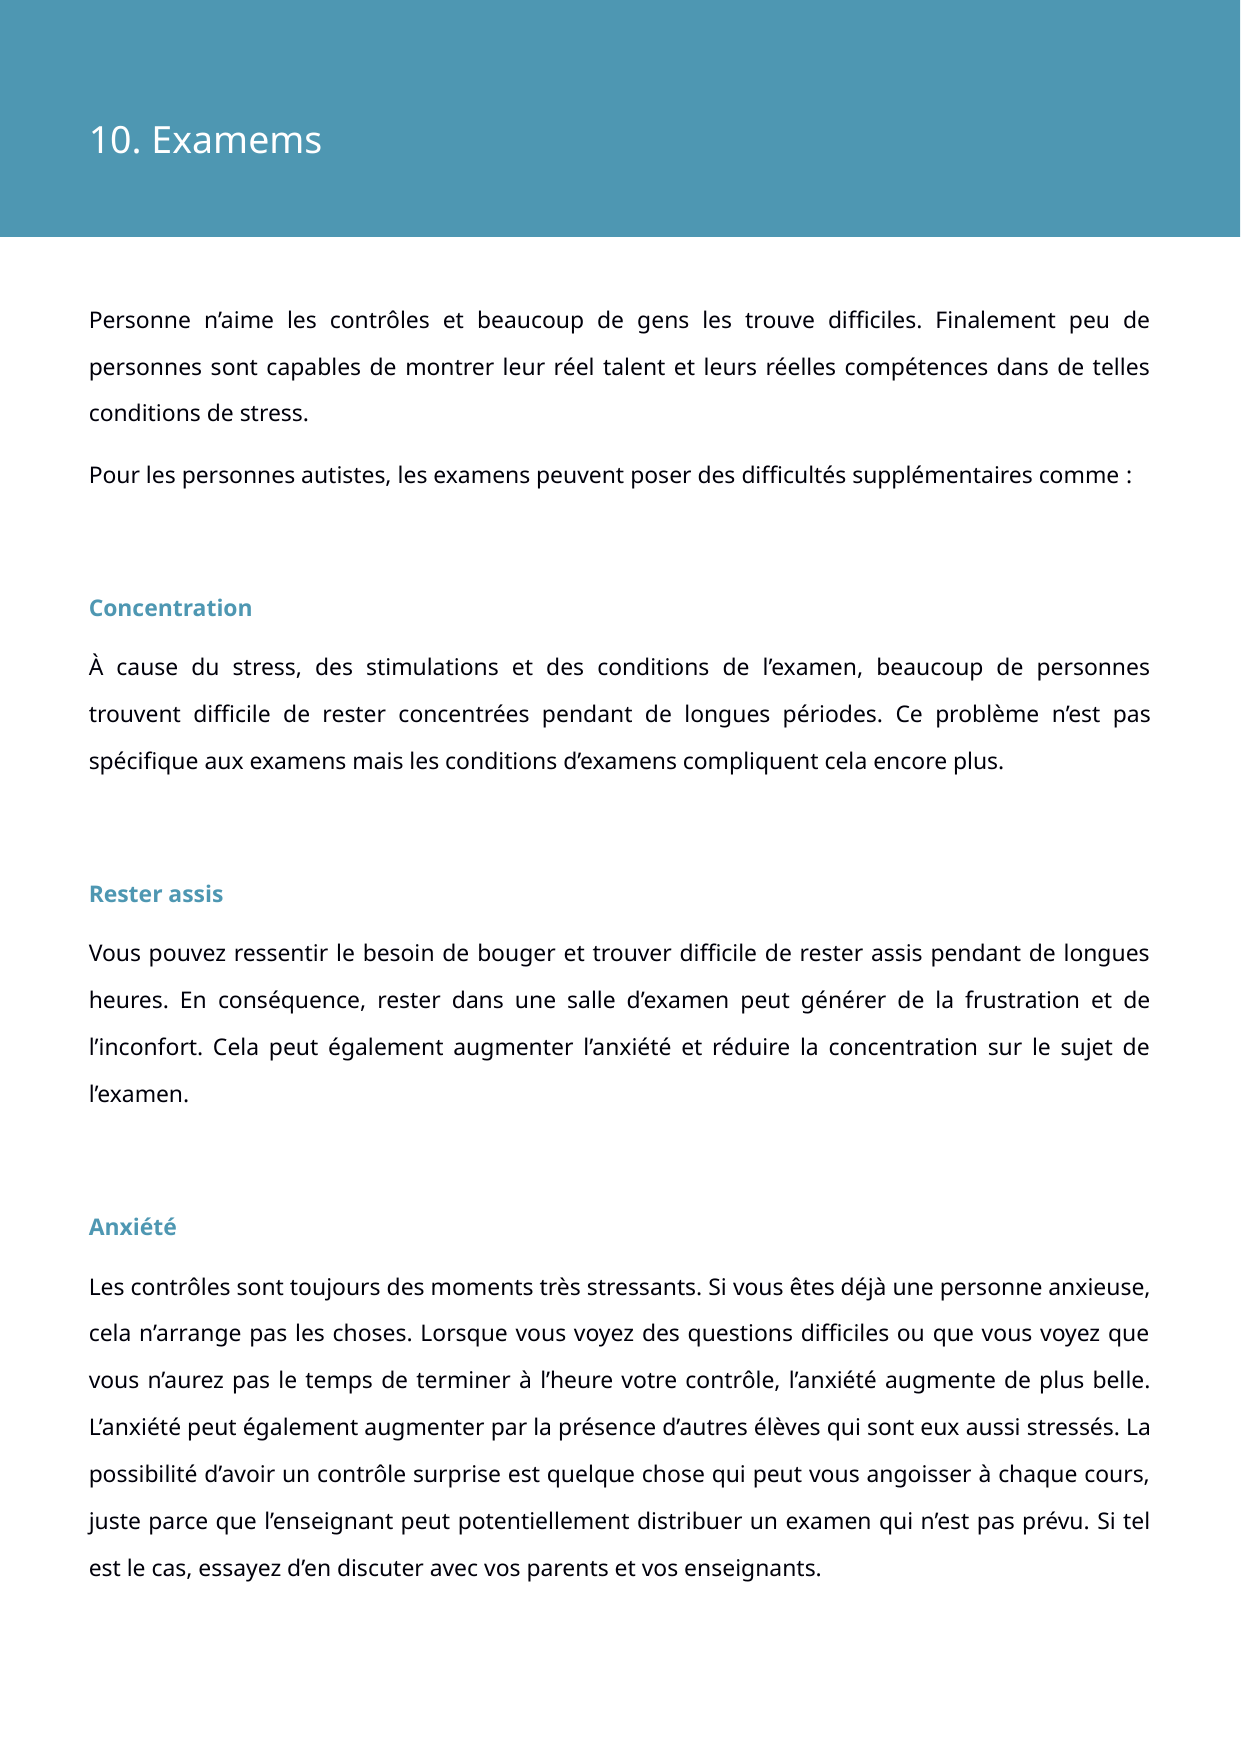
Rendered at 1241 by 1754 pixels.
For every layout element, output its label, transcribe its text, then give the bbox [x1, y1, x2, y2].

subtitle Rester assis [88, 878, 1152, 909]
text Vous pouvez ressentir le besoin de bouger et trouver difficile de rester assis pendant de longues heures. En conséquence, rester dans une salle d’examen peut générer de la frustration et de l’inconfort. Cela peut également augmenter l’anxiété et réduire la concentration sur le sujet de l’examen. [88, 937, 1152, 1109]
text Pour les personnes autistes, les examens peuvent poser des difficultés supplémentaires comme : [88, 459, 1152, 490]
text À cause du stress, des stimulations et des conditions de l’examen, beaucoup de personnes trouvent difficile de rester concentrées pendant de longues périodes. Ce problème n’est pas spécifique aux examens mais les conditions d’examens compliquent cela encore plus. [88, 651, 1152, 776]
text Personne n’aime les contrôles et beaucoup de gens les trouve difficiles. Finalement peu de personnes sont capables de montrer leur réel talent et leurs réelles compétences dans de telles conditions de stress. [88, 304, 1152, 429]
subtitle 10. Examems [88, 113, 1152, 164]
subtitle Concentration [88, 592, 1152, 623]
subtitle Anxiété [88, 1211, 1152, 1242]
text Les contrôles sont toujours des moments très stressants. Si vous êtes déjà une personne anxieuse, cela n’arrange pas les choses. Lorsque vous voyez des questions difficiles ou que vous voyez que vous n’aurez pas le temps de terminer à l’heure votre contrôle, l’anxiété augmente de plus belle. L’anxiété peut également augmenter par la présence d’autres élèves qui sont eux aussi stressés. La possibilité d’avoir un contrôle surprise est quelque chose qui peut vous angoisser à chaque cours, juste parce que l’enseignant peut potentiellement distribuer un examen qui n’est pas prévu. Si tel est le cas, essayez d’en discuter avec vos parents et vos enseignants. [88, 1270, 1152, 1583]
